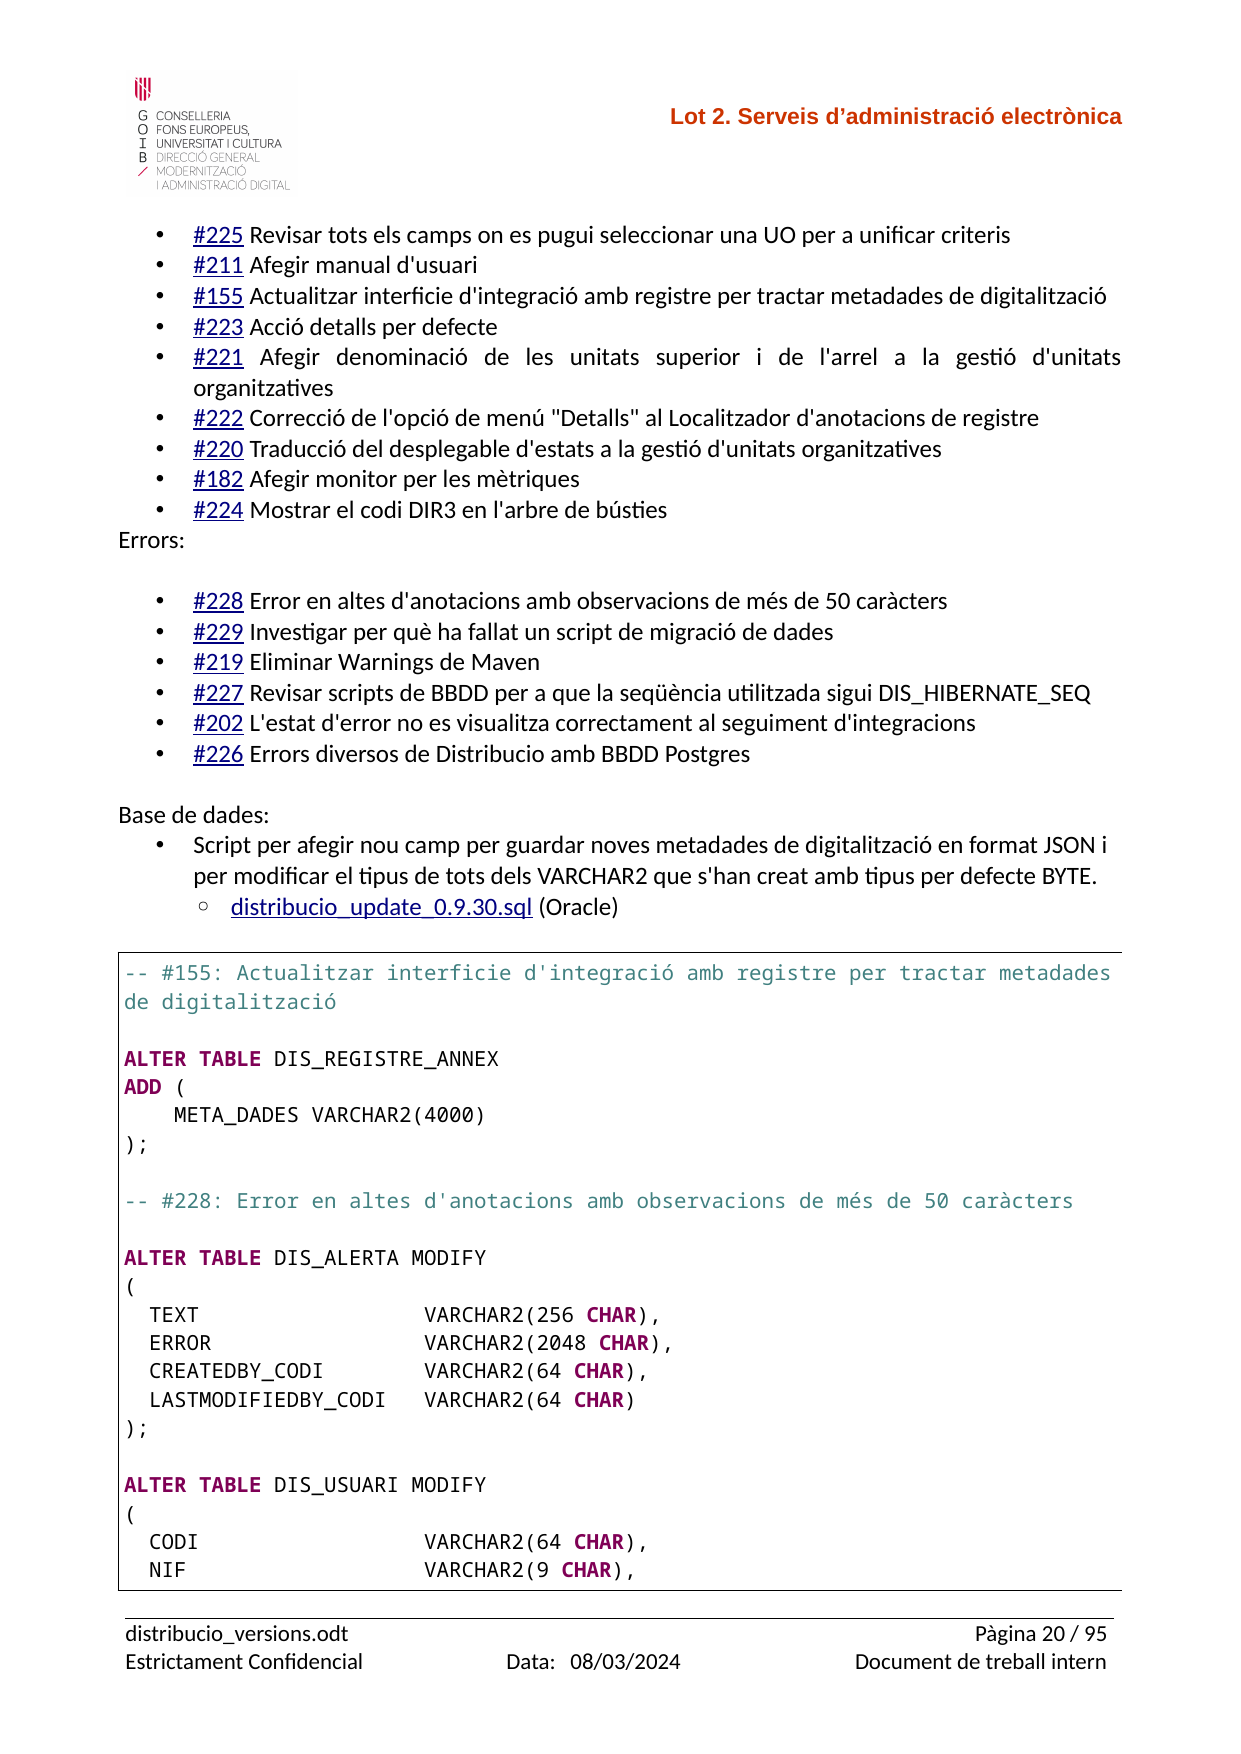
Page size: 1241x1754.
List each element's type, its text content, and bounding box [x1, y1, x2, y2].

list #202 L'estat d'error no es visualitza correctament al seguiment d'integracions [156, 707, 1122, 738]
list #228 Error en altes d'anotacions amb observacions de més de 50 caràcters [156, 585, 1122, 616]
list #227 Revisar scripts de BBDD per a que la seqüència utilitzada sigui DIS_HIBERNATE_SEQ [156, 677, 1122, 707]
list #211 Afegir manual d'usuari [156, 250, 1122, 280]
list #155 Actualitzar interficie d'integració amb registre per tractar metadades de digitalització [156, 280, 1122, 311]
list #220 Traducció del desplegable d'estats a la gestió d'unitats organitzatives [156, 433, 1122, 463]
list #221 Afegir denominació de les unitats superior i de l'arrel a la gestió d'unitats organitzatives [156, 341, 1122, 402]
list distribucio_update_0.9.30.sql (Oracle) [193, 891, 1122, 921]
text Errors: [118, 524, 1122, 555]
list #219 Eliminar Warnings de Maven [156, 646, 1122, 677]
table_header -- #155: Actualitzar interficie d'integració amb registre per tractar metadades de digitalització ALTER TABLE DIS_REGISTRE_ANNEX ADD ( META_DADES VARCHAR2(4000) ); -- #228: Error en altes d'anotacions amb observacions de més de 50 caràcters ALTER TABLE DIS_ALERTA MODIFY ( TEXT VARCHAR2(256 CHAR), ERROR VARCHAR2(2048 CHAR), CREATEDBY_CODI VARCHAR2(64 CHAR), LASTMODIFIEDBY_CODI VARCHAR2(64 CHAR) ); ALTER TABLE DIS_USUARI MODIFY ( CODI VARCHAR2(64 CHAR), NIF VARCHAR2(9 CHAR), [119, 953, 1122, 1590]
list #229 Investigar per què ha fallat un script de migració de dades [156, 616, 1122, 646]
list #222 Correcció de l'opció de menú "Detalls" al Localitzador d'anotacions de registre [156, 402, 1122, 433]
list #224 Mostrar el codi DIR3 en l'arbre de bústies [156, 494, 1122, 524]
list #182 Afegir monitor per les mètriques [156, 463, 1122, 494]
list #223 Acció detalls per defecte [156, 311, 1122, 341]
text Base de dades: [118, 799, 1122, 829]
list Script per afegir nou camp per guardar noves metadades de digitalització en format JSON i per modificar el tipus de tots dels VARCHAR2 que s'han creat amb tipus per defecte BYTE. [156, 829, 1122, 891]
list #226 Errors diversos de Distribucio amb BBDD Postgres [156, 738, 1122, 768]
picture [126, 70, 299, 197]
list #225 Revisar tots els camps on es pugui seleccionar una UO per a unificar criteris [156, 219, 1122, 250]
